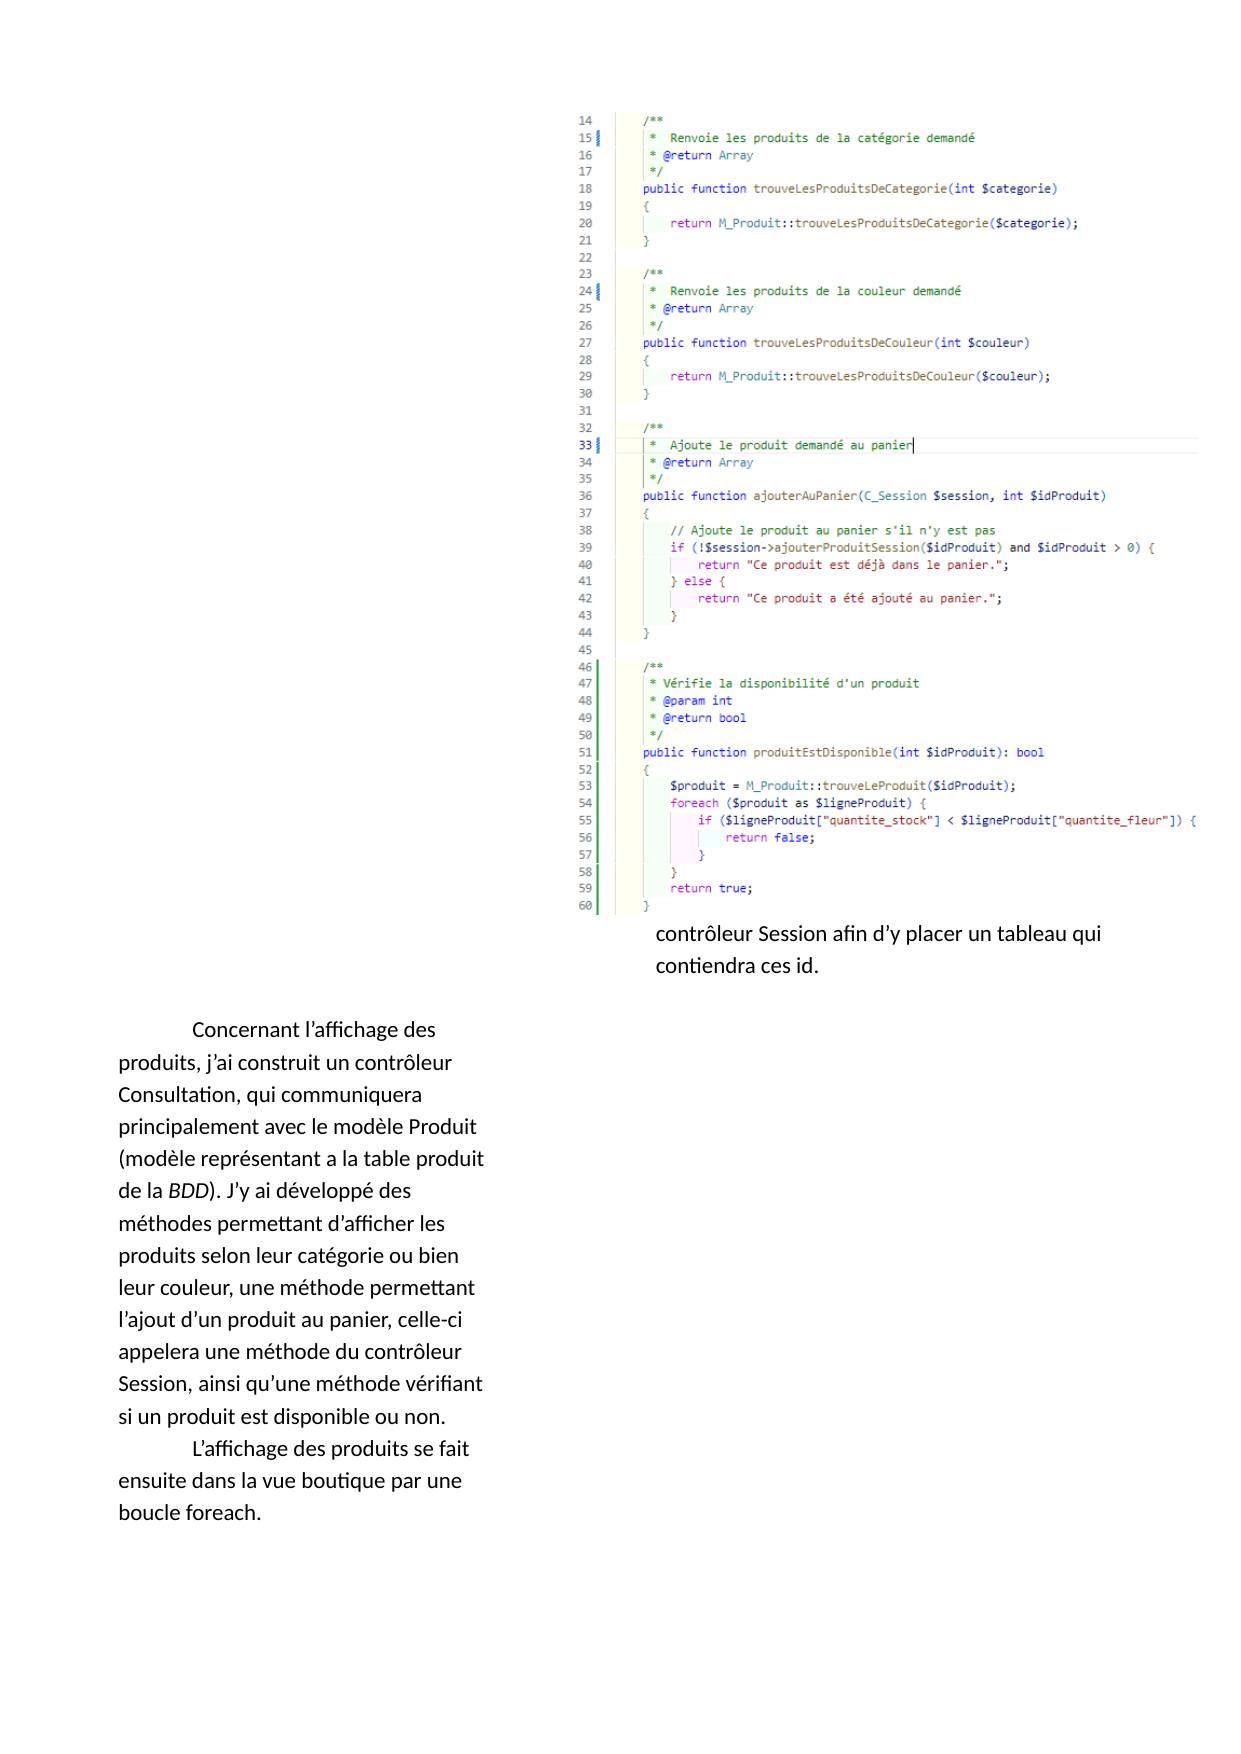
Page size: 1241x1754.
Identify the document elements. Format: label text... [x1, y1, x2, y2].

text L’affichage des produits se fait ensuite dans la vue boutique par une boucle foreach. [118, 1434, 496, 1526]
text Concernant l’affichage des produits, j’ai construit un contrôleur Consultation, qui communiquera principalement avec le modèle Produit (modèle représentant a la table produit de la BDD). J’y ai développé des méthodes permettant d’afficher les produits selon leur catégorie ou bien leur couleur, une méthode permettant l’ajout d’un produit au panier, celle-ci appelera une méthode du contrôleur Session, ainsi qu’une méthode vérifiant si un produit est disponible ou non. [118, 1016, 496, 1430]
picture [577, 112, 1199, 915]
text contrôleur Session afin d’y placer un tableau qui contiendra ces id. [656, 915, 1122, 979]
